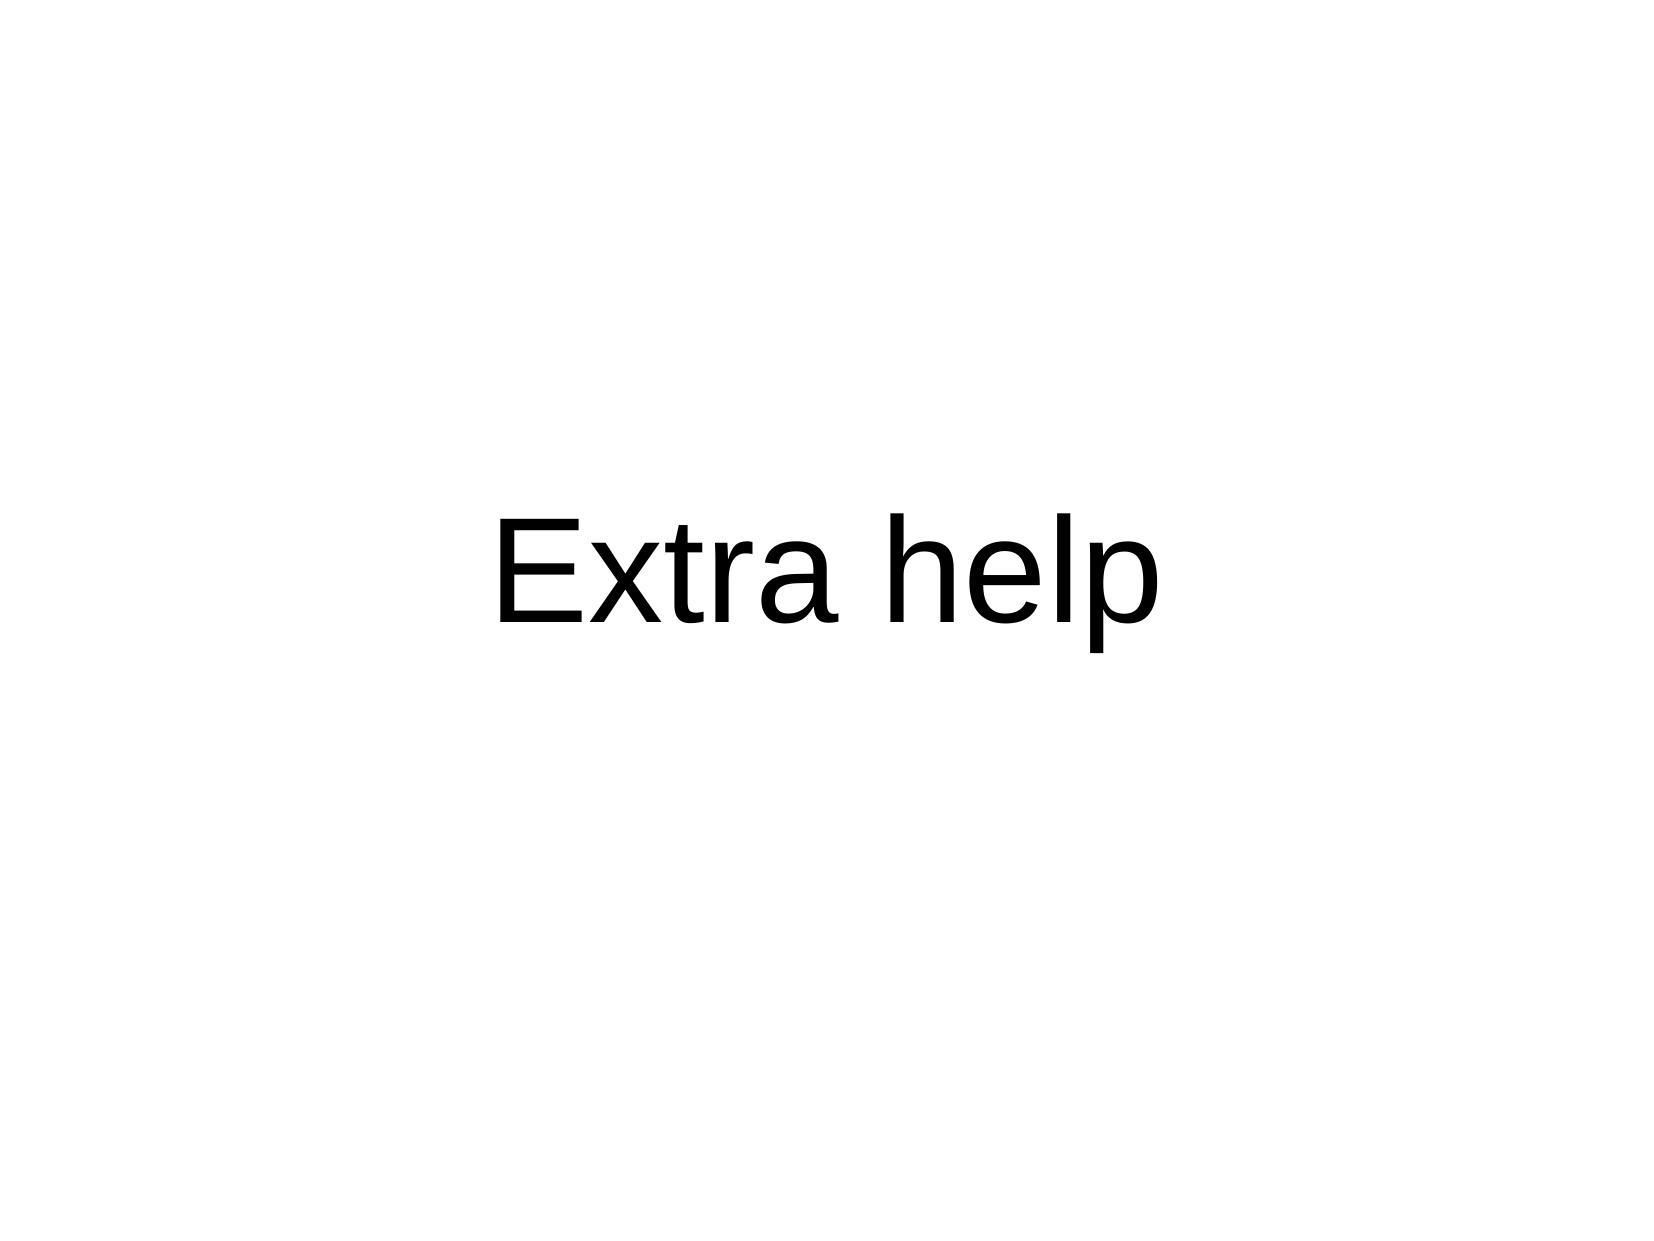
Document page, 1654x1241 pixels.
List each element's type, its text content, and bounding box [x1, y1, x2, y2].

title Extra help [82, 56, 1571, 1086]
